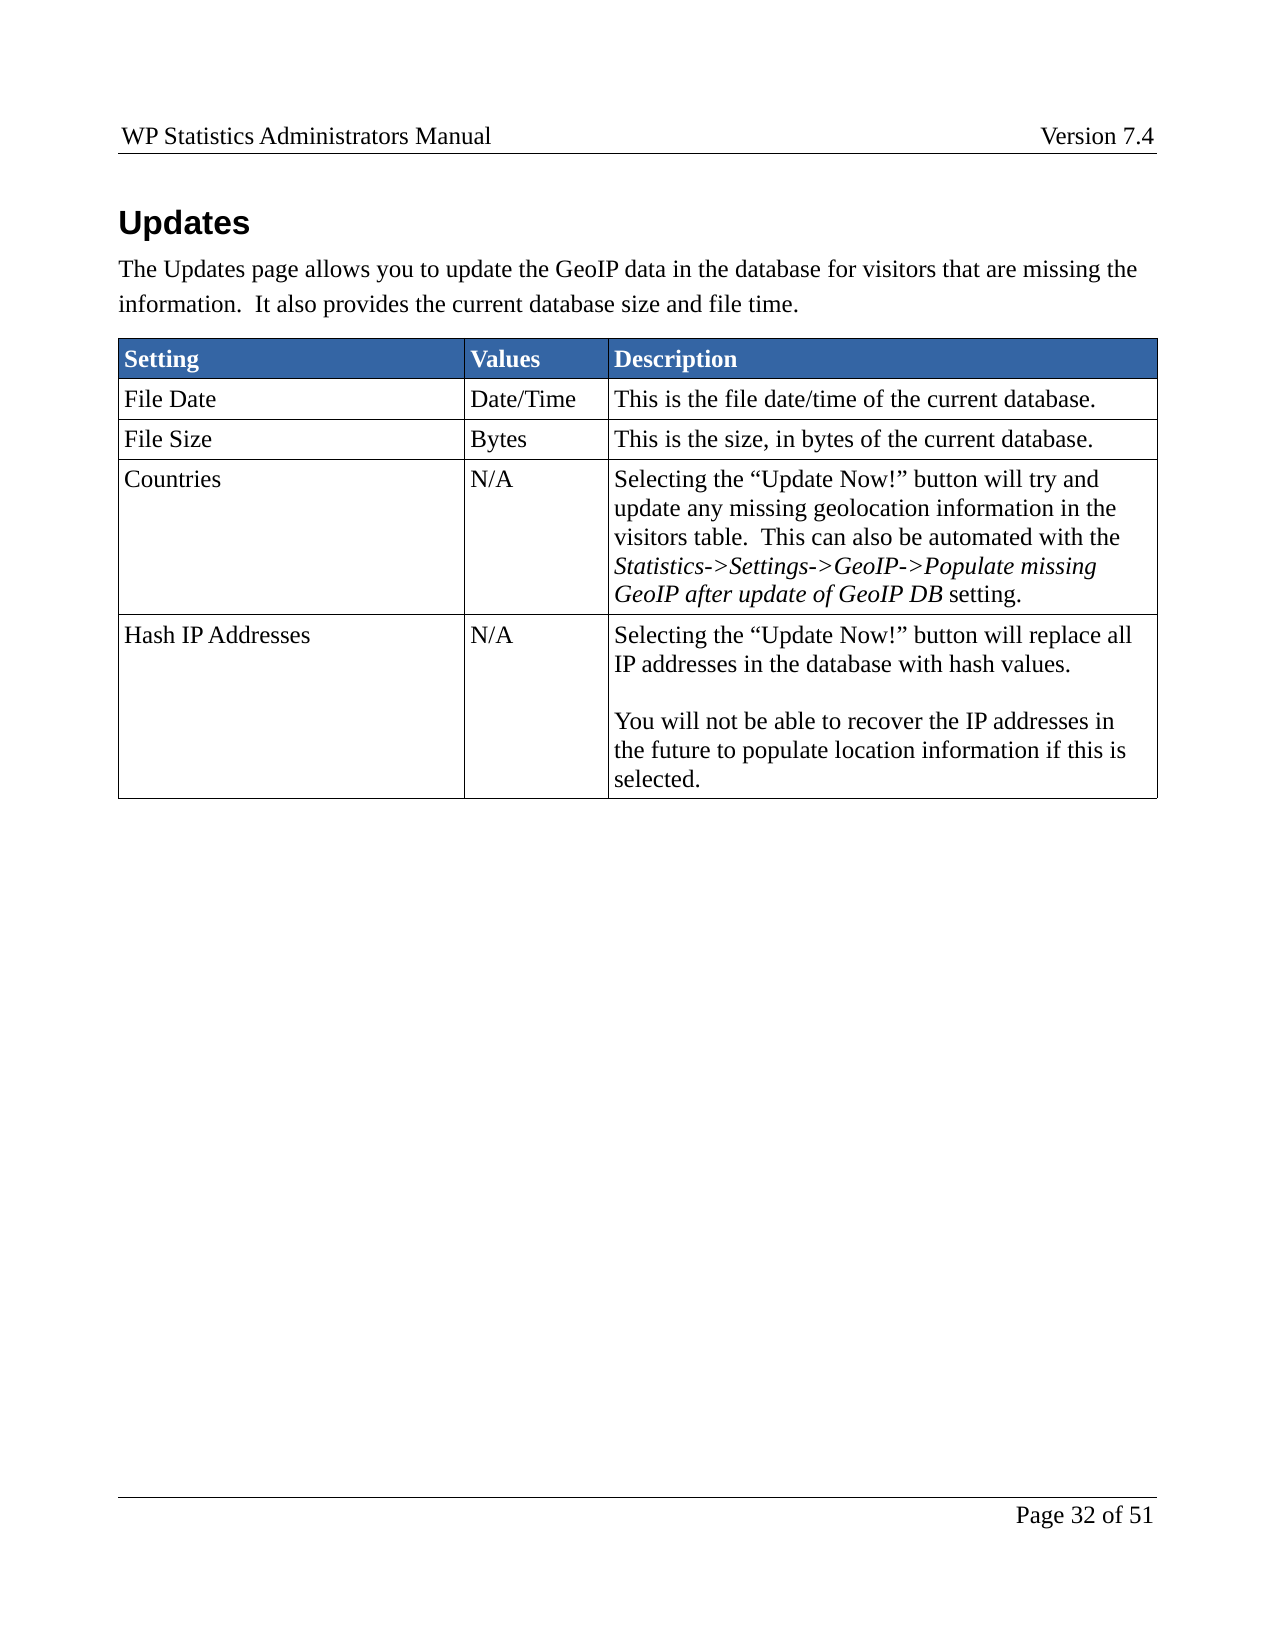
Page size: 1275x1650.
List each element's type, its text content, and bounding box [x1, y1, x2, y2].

subtitle Updates [118, 203, 1157, 242]
table_cell Date/Time [465, 379, 608, 418]
table_cell Selecting the “Update Now!” button will replace all IP addresses in the database with hash values. You will not be able to recover the IP addresses in the future to populate location information if this is selected. [609, 615, 1157, 798]
table_cell This is the size, in bytes of the current database. [609, 420, 1157, 459]
table_cell File Date [119, 379, 464, 418]
table_cell Bytes [465, 420, 608, 459]
text The Updates page allows you to update the GeoIP data in the database for visitors that are missing the information. It also provides the current database size and file time. [118, 254, 1157, 317]
table_header Values [465, 339, 608, 378]
table_cell N/A [465, 615, 608, 798]
table_cell Countries [119, 460, 464, 614]
table_cell N/A [465, 460, 608, 614]
table_cell Selecting the “Update Now!” button will try and update any missing geolocation information in the visitors table. This can also be automated with the Statistics->Settings->GeoIP->Populate missing GeoIP after update of GeoIP DB setting. [609, 460, 1157, 614]
table_header Setting [119, 339, 464, 378]
table_cell File Size [119, 420, 464, 459]
table_cell Hash IP Addresses [119, 615, 464, 798]
table_header Description [609, 339, 1157, 378]
table_cell This is the file date/time of the current database. [609, 379, 1157, 418]
